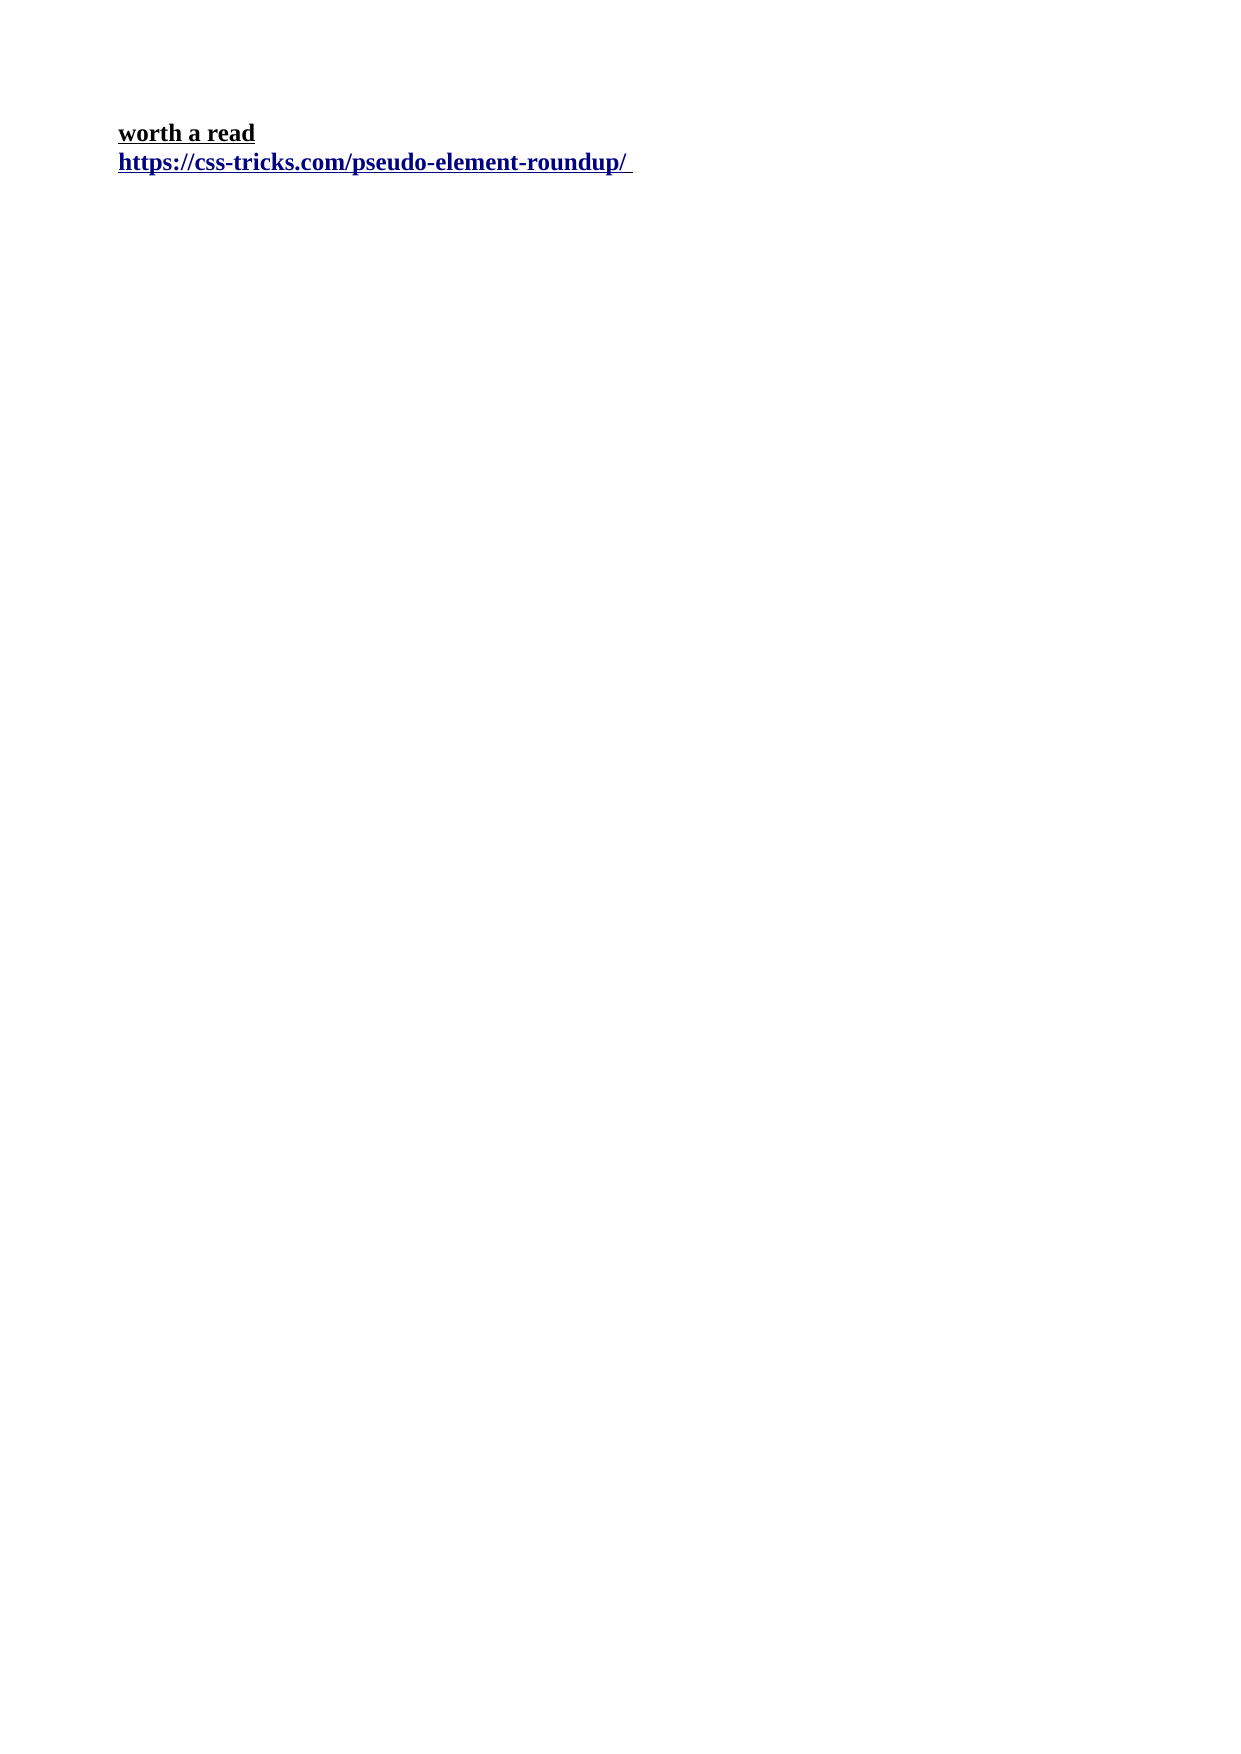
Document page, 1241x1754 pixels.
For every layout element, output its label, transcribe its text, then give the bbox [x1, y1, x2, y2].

text worth a read [118, 118, 1122, 147]
text https://css-tricks.com/pseudo-element-roundup/ [118, 147, 1122, 176]
